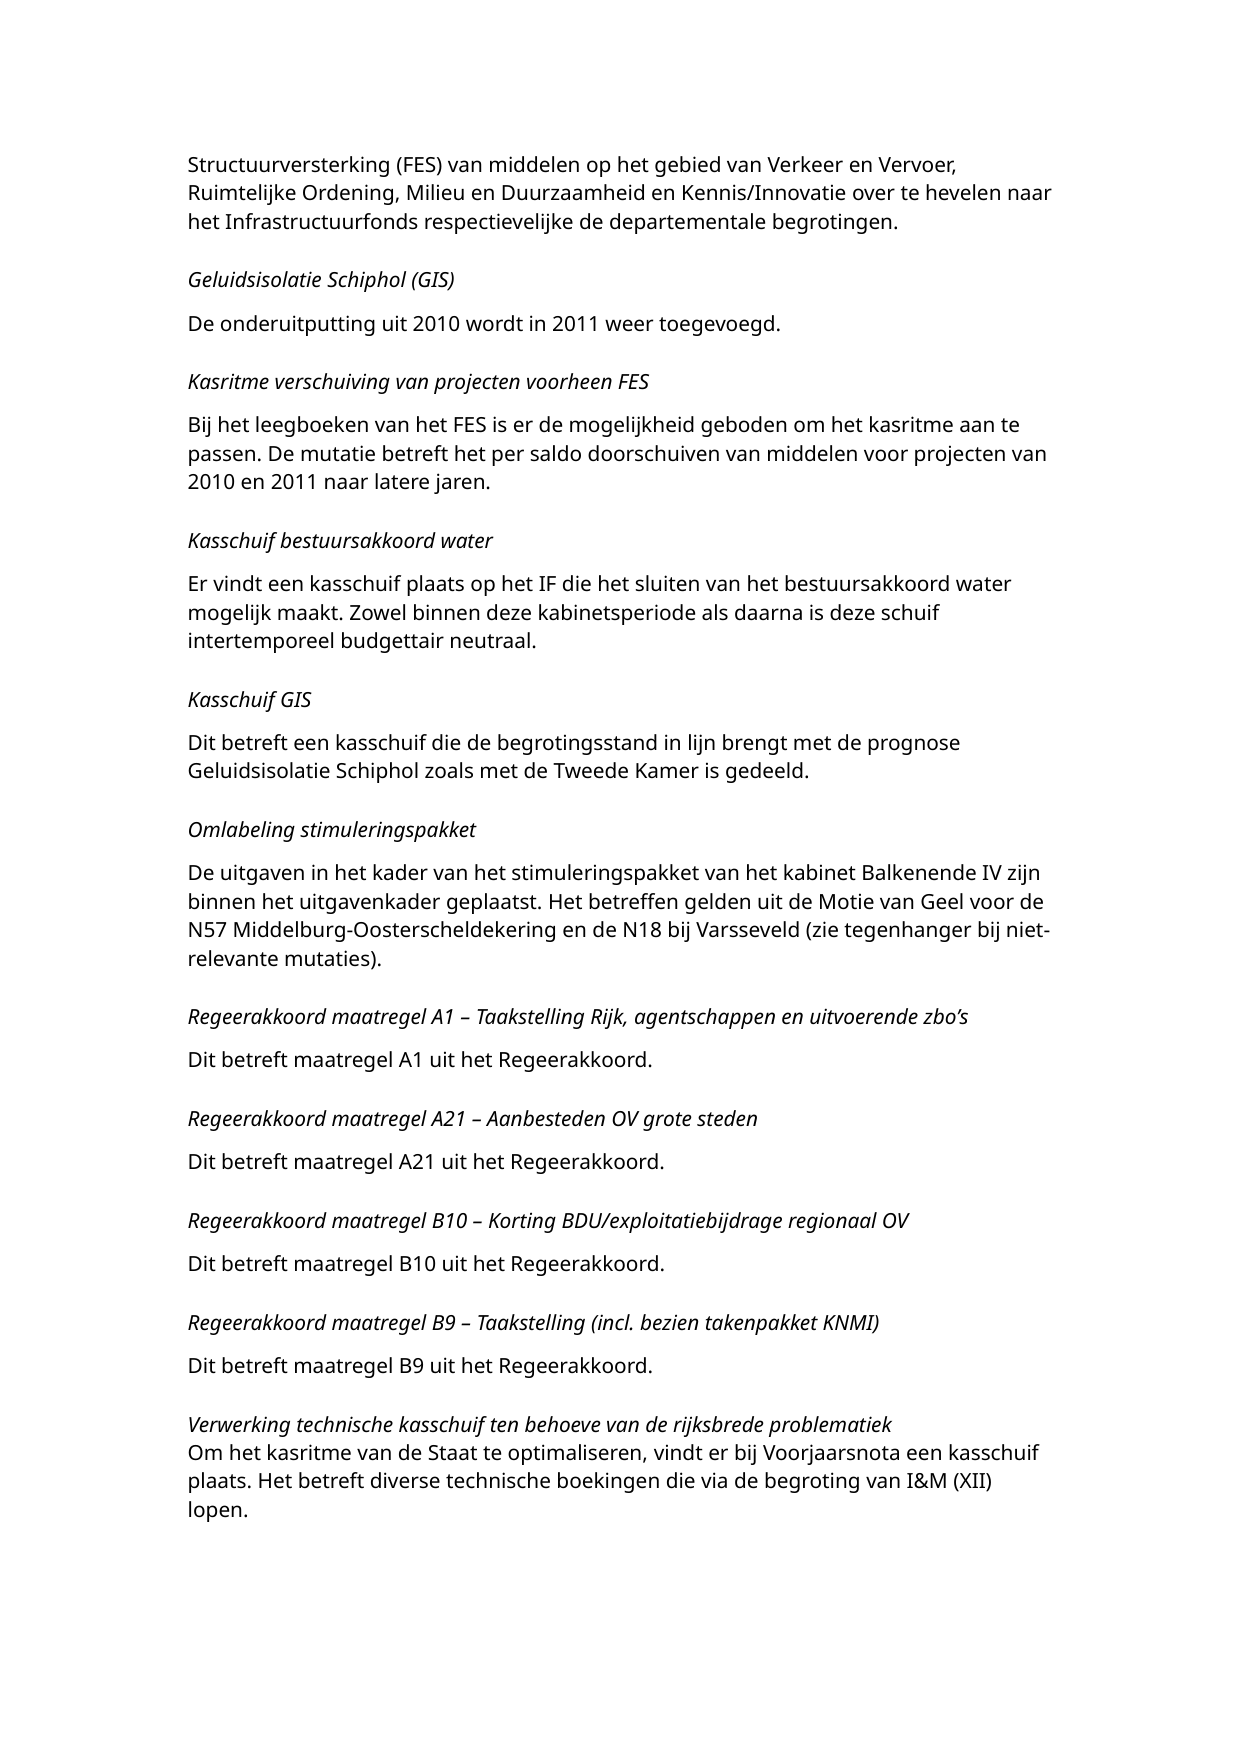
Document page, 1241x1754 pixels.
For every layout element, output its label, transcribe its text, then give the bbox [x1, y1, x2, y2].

text Dit betreft maatregel A21 uit het Regeerakkoord. [187, 1147, 1053, 1176]
text Bij het leegboeken van het FES is er de mogelijkheid geboden om het kasritme aan te passen. De mutatie betreft het per saldo doorschuiven van middelen voor projecten van 2010 en 2011 naar latere jaren. [187, 411, 1053, 496]
text Dit betreft een kasschuif die de begrotingsstand in lijn brengt met de prognose Geluidsisolatie Schiphol zoals met de Tweede Kamer is gedeeld. [187, 728, 1053, 785]
text Geluidsisolatie Schiphol (GIS) [187, 265, 1053, 294]
text Verwerking technische kasschuif ten behoeve van de rijksbrede problematiek [187, 1410, 1053, 1438]
text De uitgaven in het kader van het stimuleringspakket van het kabinet Balkenende IV zijn binnen het uitgavenkader geplaatst. Het betreffen gelden uit de Motie van Geel voor de N57 Middelburg-Oosterscheldekering en de N18 bij Varsseveld (zie tegenhanger bij niet-relevante mutaties). [187, 858, 1053, 972]
text Kasschuif GIS [187, 685, 1053, 713]
text Kasschuif bestuursakkoord water [187, 526, 1053, 554]
text De onderuitputting uit 2010 wordt in 2011 weer toegevoegd. [187, 309, 1053, 337]
text Er vindt een kasschuif plaats op het IF die het sluiten van het bestuursakkoord water mogelijk maakt. Zowel binnen deze kabinetsperiode als daarna is deze schuif intertemporeel budgettair neutraal. [187, 569, 1053, 655]
text Regeerakkoord maatregel B10 – Korting BDU/exploitatiebijdrage regionaal OV [187, 1206, 1053, 1234]
text Structuurversterking (FES) van middelen op het gebied van Verkeer en Vervoer, Ruimtelijke Ordening, Milieu en Duurzaamheid en Kennis/Innovatie over te hevelen naar het Infrastructuurfonds respectievelijke de departementale begrotingen. [187, 150, 1053, 235]
text Dit betreft maatregel A1 uit het Regeerakkoord. [187, 1046, 1053, 1074]
text Regeerakkoord maatregel A1 – Taakstelling Rijk, agentschappen en uitvoerende zbo’s [187, 1002, 1053, 1031]
text Regeerakkoord maatregel A21 – Aanbesteden OV grote steden [187, 1104, 1053, 1132]
text Omlabeling stimuleringspakket [187, 815, 1053, 843]
text Dit betreft maatregel B10 uit het Regeerakkoord. [187, 1249, 1053, 1278]
text Om het kasritme van de Staat te optimaliseren, vindt er bij Voorjaarsnota een kasschuif plaats. Het betreft diverse technische boekingen die via de begroting van I&M (XII) lopen. [187, 1438, 1053, 1523]
text Kasritme verschuiving van projecten voorheen FES [187, 367, 1053, 396]
text Dit betreft maatregel B9 uit het Regeerakkoord. [187, 1351, 1053, 1380]
text Regeerakkoord maatregel B9 – Taakstelling (incl. bezien takenpakket KNMI) [187, 1308, 1053, 1336]
